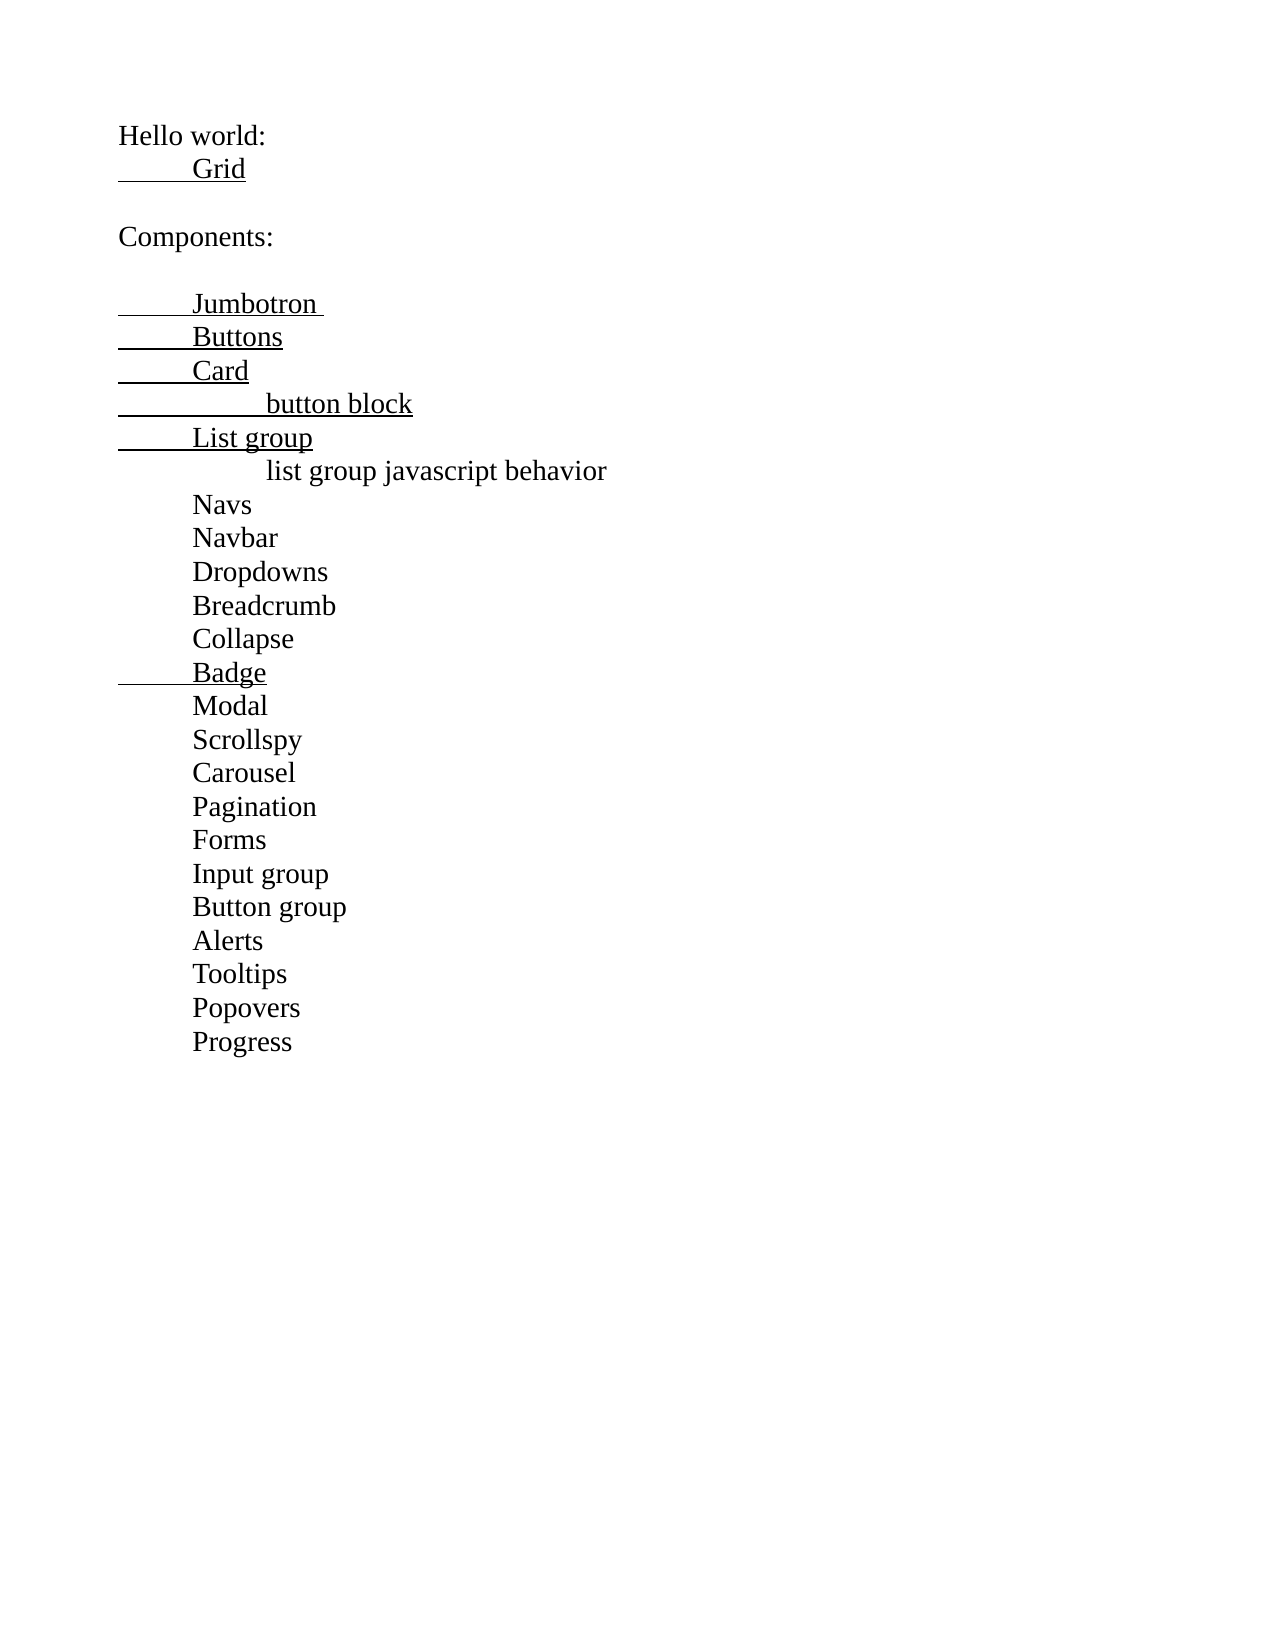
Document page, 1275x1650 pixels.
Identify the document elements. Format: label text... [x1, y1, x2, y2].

text Grid [118, 152, 1157, 185]
text Carousel [118, 755, 1157, 789]
text Collapse [118, 621, 1157, 655]
text Pagination [118, 789, 1157, 822]
text Tooltips [118, 957, 1157, 990]
text Hello world: [118, 118, 1157, 152]
text button block [118, 386, 1157, 420]
text Button group [118, 889, 1157, 923]
text Modal [118, 688, 1157, 722]
text Card [118, 353, 1157, 386]
text Buttons [118, 319, 1157, 353]
text list group javascript behavior [118, 453, 1157, 487]
text Breadcrumb [118, 588, 1157, 621]
text Scrollspy [118, 722, 1157, 755]
text Popovers [118, 990, 1157, 1024]
text Badge [118, 655, 1157, 688]
text Dropdowns [118, 554, 1157, 588]
text Components: [118, 219, 1157, 252]
text Jumbotron [118, 286, 1157, 319]
text Input group [118, 856, 1157, 889]
text Forms [118, 822, 1157, 856]
text Navbar [118, 521, 1157, 554]
text Progress [118, 1024, 1157, 1057]
text Alerts [118, 923, 1157, 957]
text List group [118, 420, 1157, 453]
text Navs [118, 487, 1157, 521]
